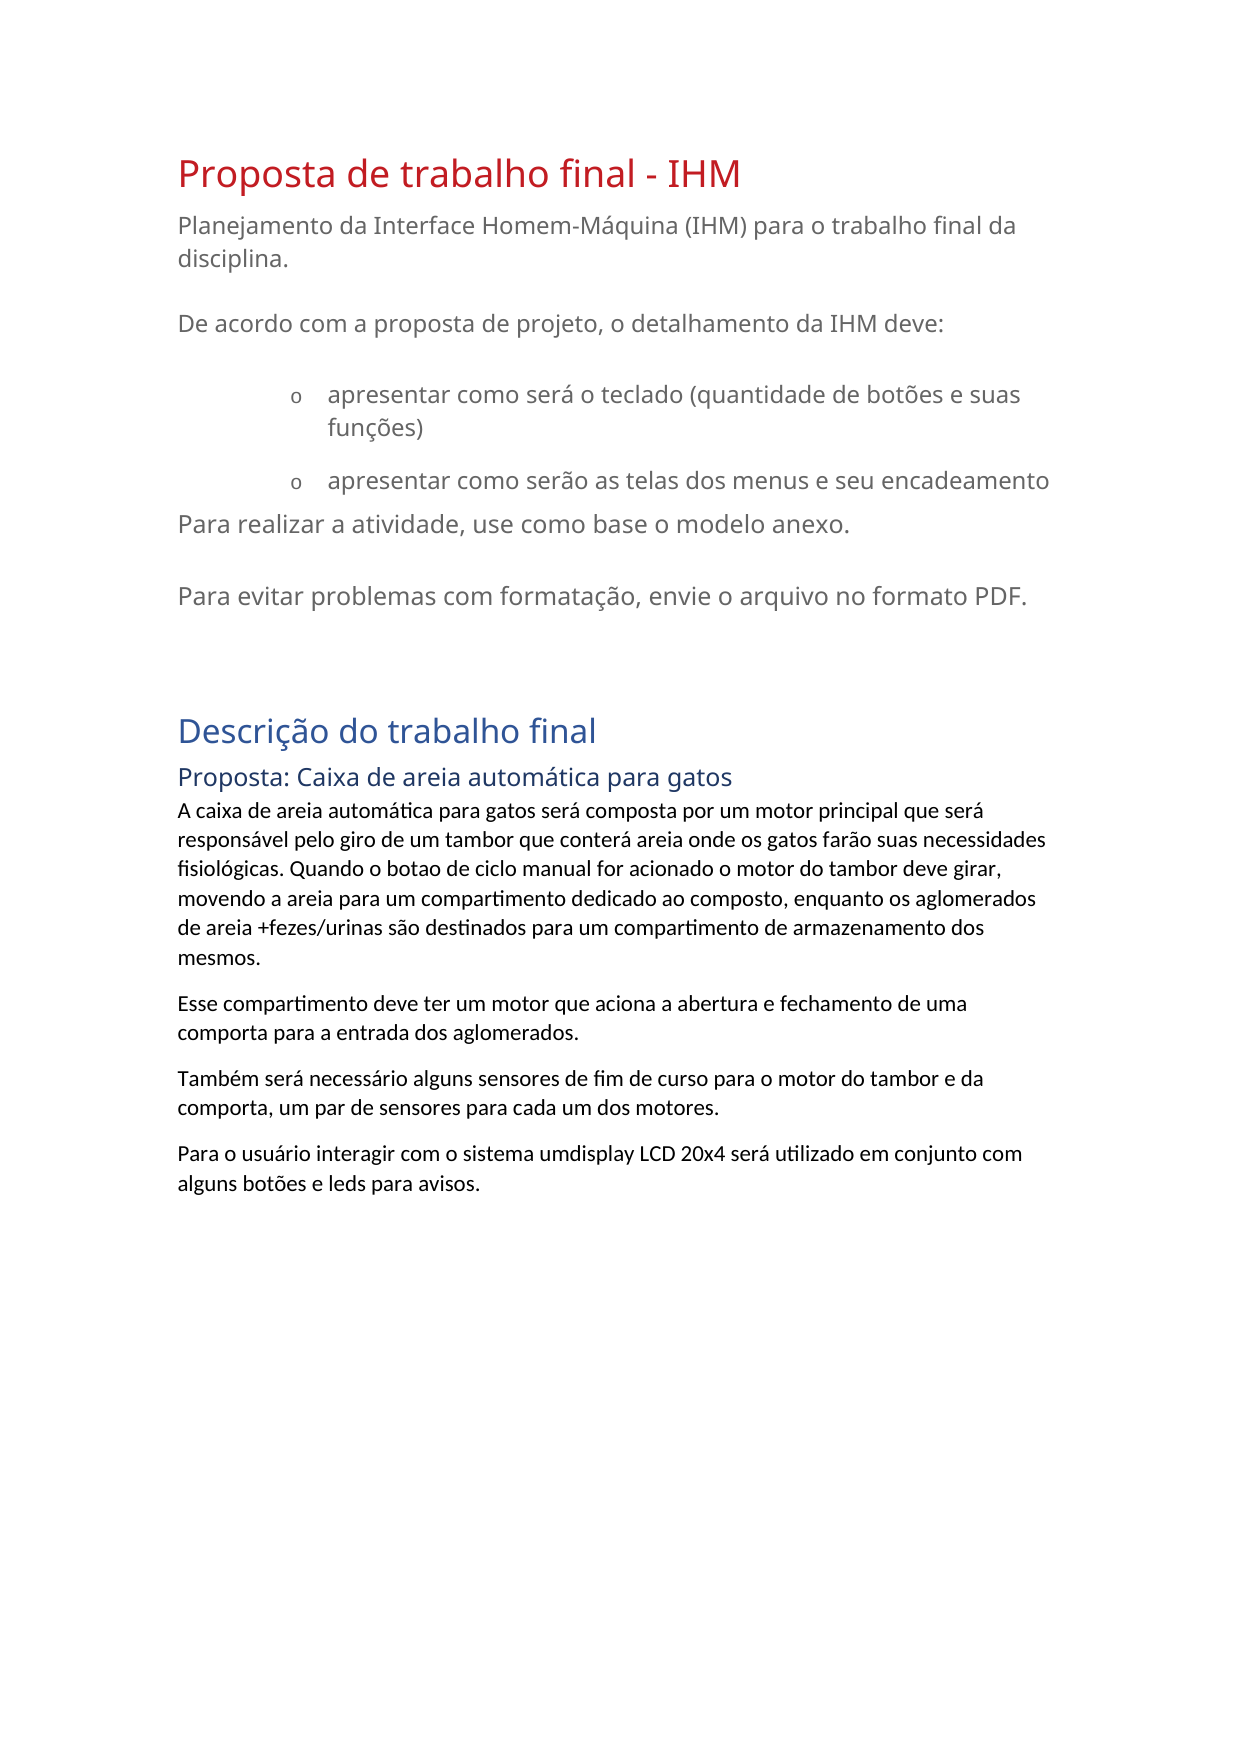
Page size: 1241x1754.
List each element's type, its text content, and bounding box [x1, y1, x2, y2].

text Para o usuário interagir com o sistema umdisplay LCD 20x4 será utilizado em conjunto com alguns botões e leds para avisos. [177, 1139, 1063, 1197]
list apresentar como será o teclado (quantidade de botões e suas funções) [290, 378, 1063, 443]
subtitle Proposta de trabalho final - IHM [177, 148, 1063, 199]
text Esse compartimento deve ter um motor que aciona a abertura e fechamento de uma comporta para a entrada dos aglomerados. [177, 989, 1063, 1046]
subtitle Descrição do trabalho final [177, 708, 1063, 754]
text Para realizar a atividade, use como base o modelo anexo. Para evitar problemas com formatação, envie o arquivo no formato PDF. [177, 507, 1063, 612]
text Também será necessário alguns sensores de fim de curso para o motor do tambor e da comporta, um par de sensores para cada um dos motores. [177, 1064, 1063, 1121]
subtitle Proposta: Caixa de areia automática para gatos [177, 760, 1063, 794]
text Planejamento da Interface Homem-Máquina (IHM) para o trabalho final da disciplina. De acordo com a proposta de projeto, o detalhamento da IHM deve: [177, 209, 1063, 367]
text A caixa de areia automática para gatos será composta por um motor principal que será responsável pelo giro de um tambor que conterá areia onde os gatos farão suas necessidades fisiológicas. Quando o botao de ciclo manual for acionado o motor do tambor deve girar, movendo a areia para um compartimento dedicado ao composto, enquanto os aglomerados de areia +fezes/urinas são destinados para um compartimento de armazenamento dos mesmos. [177, 796, 1063, 971]
list apresentar como serão as telas dos menus e seu encadeamento [290, 464, 1063, 497]
